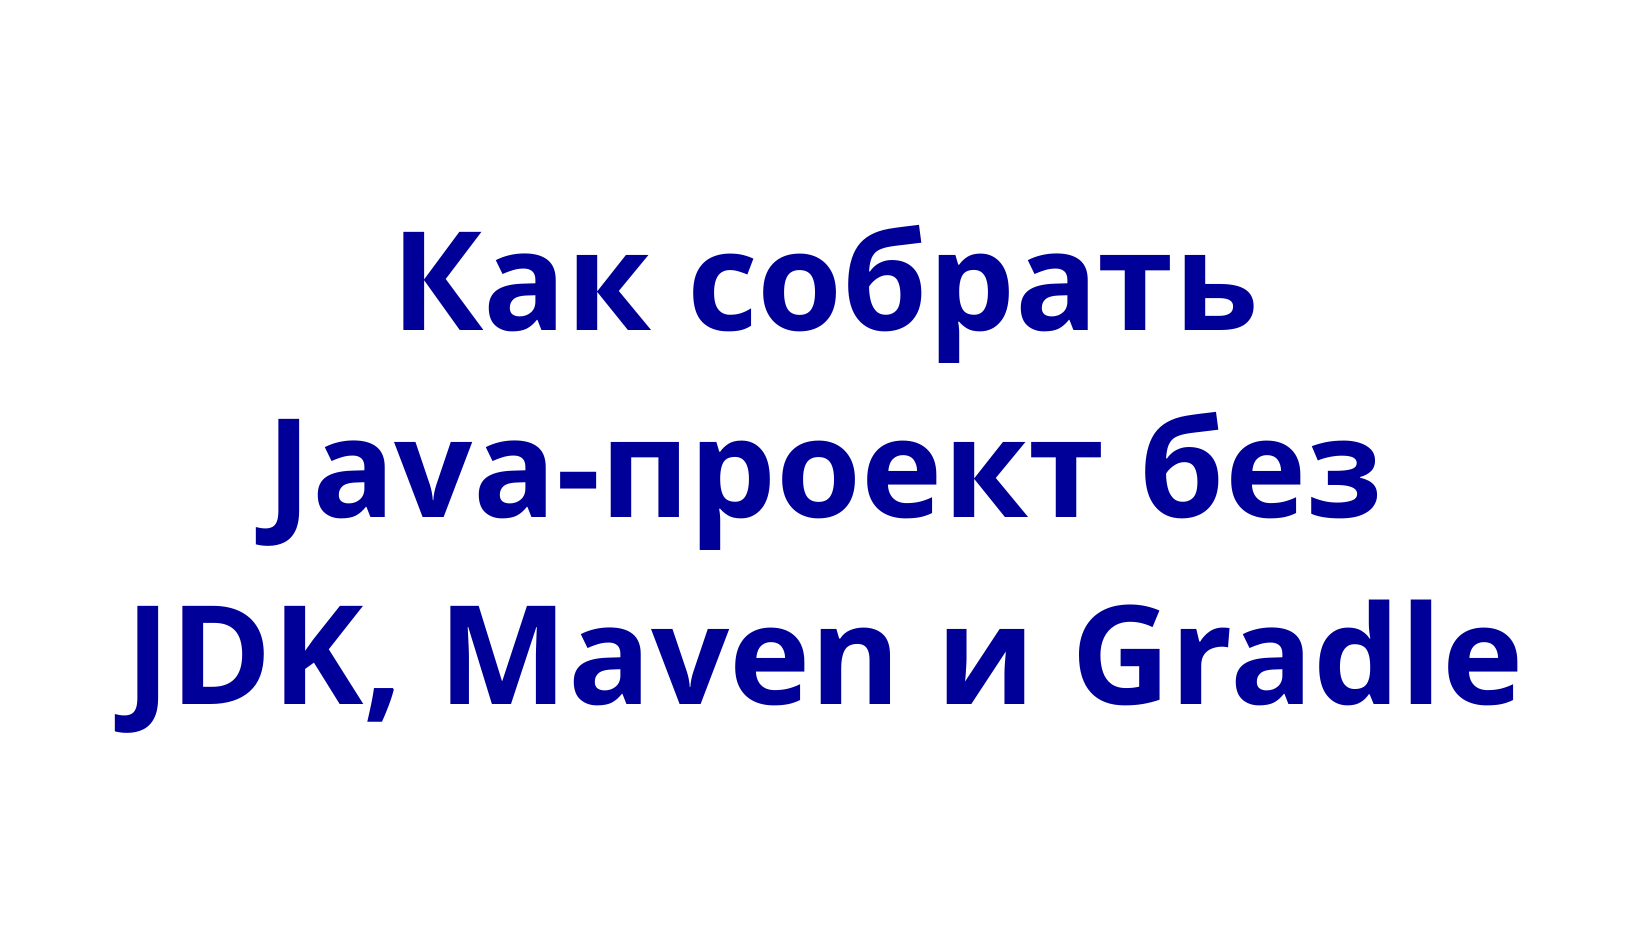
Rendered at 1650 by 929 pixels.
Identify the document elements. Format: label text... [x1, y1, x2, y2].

subtitle Как собрать Java-проект без JDK, Maven и Gradle [0, 0, 1650, 929]
